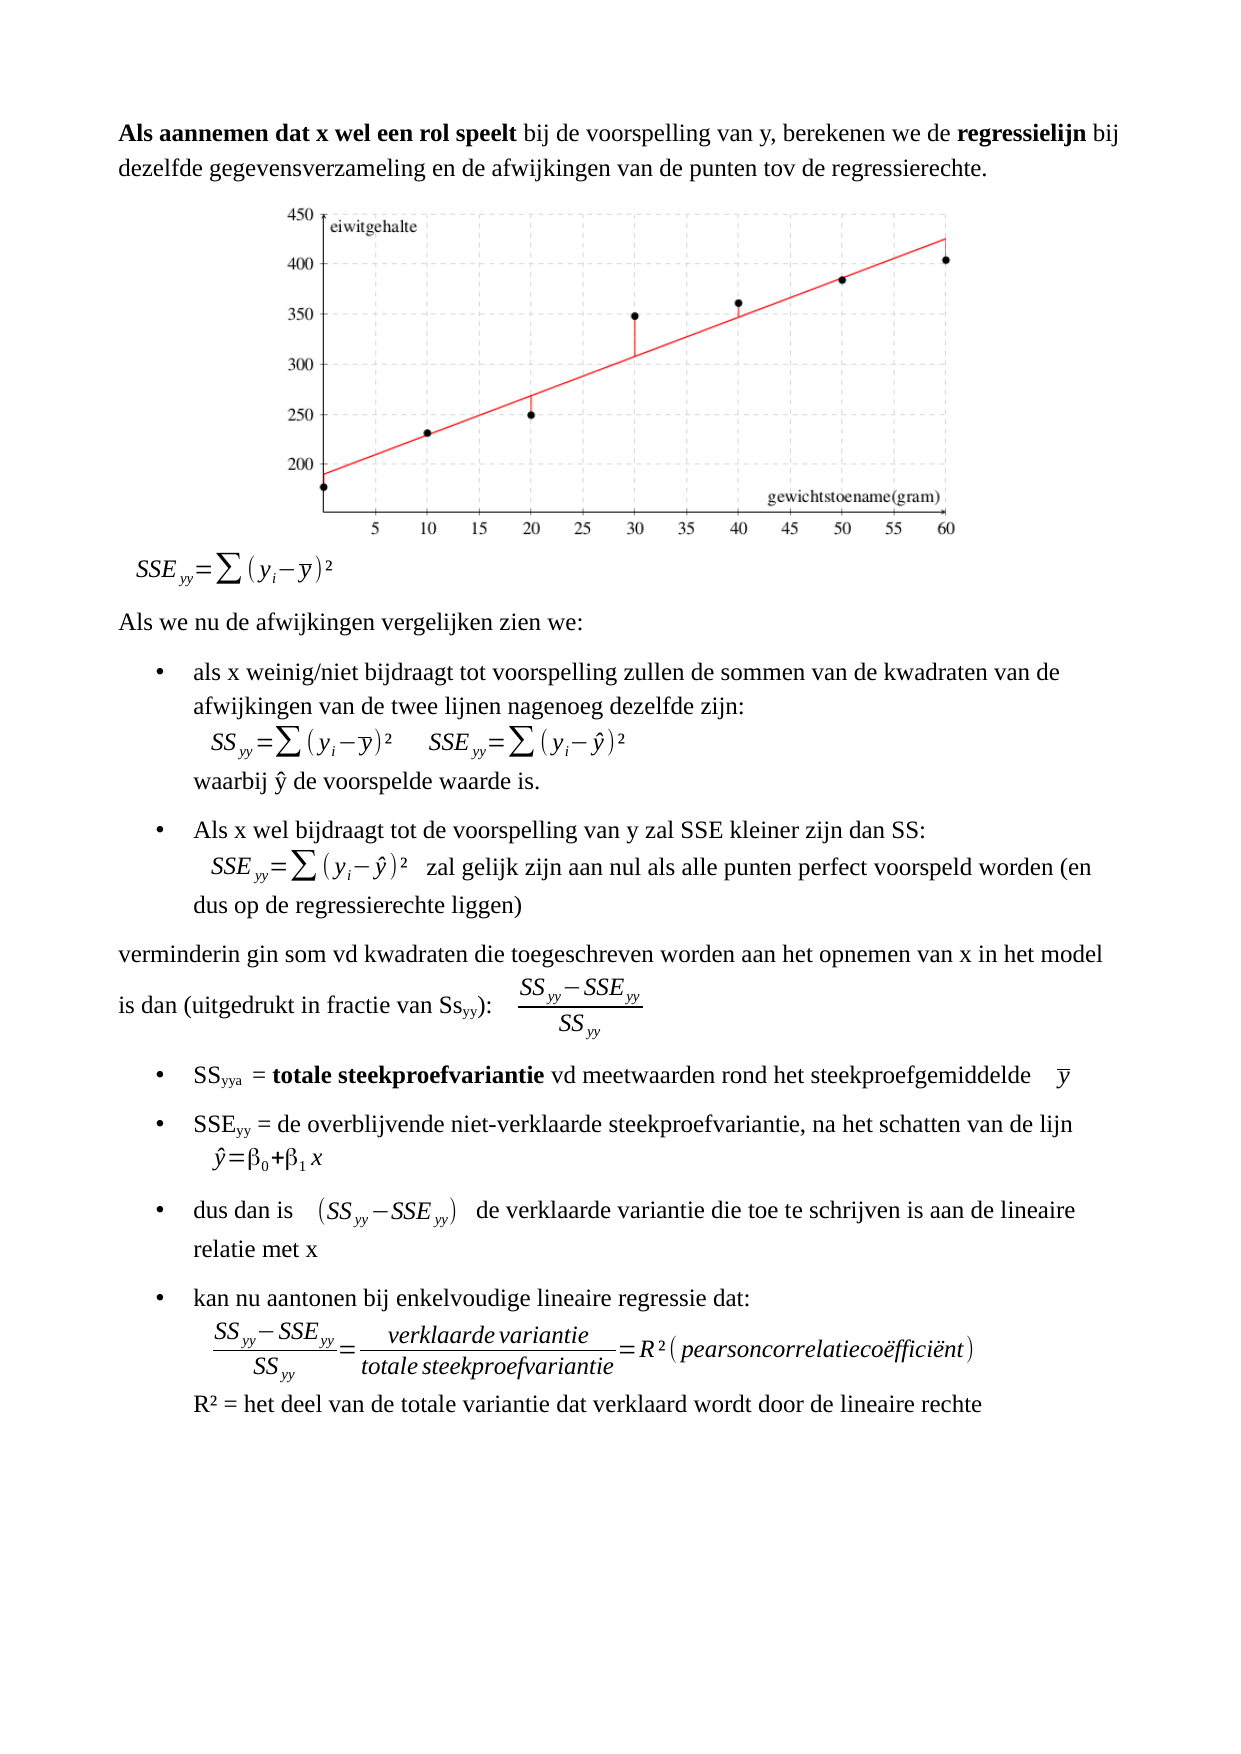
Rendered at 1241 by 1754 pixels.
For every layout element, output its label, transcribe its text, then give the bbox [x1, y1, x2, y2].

list dus dan is de verklaarde variantie die toe te schrijven is aan de lineaire relatie met x [156, 1196, 1122, 1262]
picture [279, 201, 961, 547]
list SSEyy = de overblijvende niet-verklaarde steekproefvariantie, na het schatten van de lijn [156, 1109, 1122, 1175]
text verminderin gin som vd kwadraten die toegeschreven worden aan het opnemen van x in het model is dan (uitgedrukt in fractie van Ssyy): [118, 939, 1122, 1040]
list kan nu aantonen bij enkelvoudige lineaire regressie dat: R² = het deel van de totale variantie dat verklaard wordt door de lineaire rechte [156, 1283, 1122, 1418]
list Als x wel bijdraagt tot de voorspelling van y zal SSE kleiner zijn dan SS: zal gelijk zijn aan nul als alle punten perfect voorspeld worden (en dus op de regressierechte liggen) [156, 815, 1122, 919]
list SSyya = totale steekproefvariantie vd meetwaarden rond het steekproefgemiddelde [156, 1060, 1122, 1089]
text Als aannemen dat x wel een rol speelt bij de voorspelling van y, berekenen we de regressielijn bij dezelfde gegevensverzameling en de afwijkingen van de punten tov de regressierechte. [118, 118, 1122, 181]
text Als we nu de afwijkingen vergelijken zien we: [118, 607, 1122, 636]
list als x weinig/niet bijdraagt tot voorspelling zullen de sommen van de kwadraten van de afwijkingen van de twee lijnen nagenoeg dezelfde zijn: waarbij ŷ de voorspelde waarde is. [156, 657, 1122, 795]
